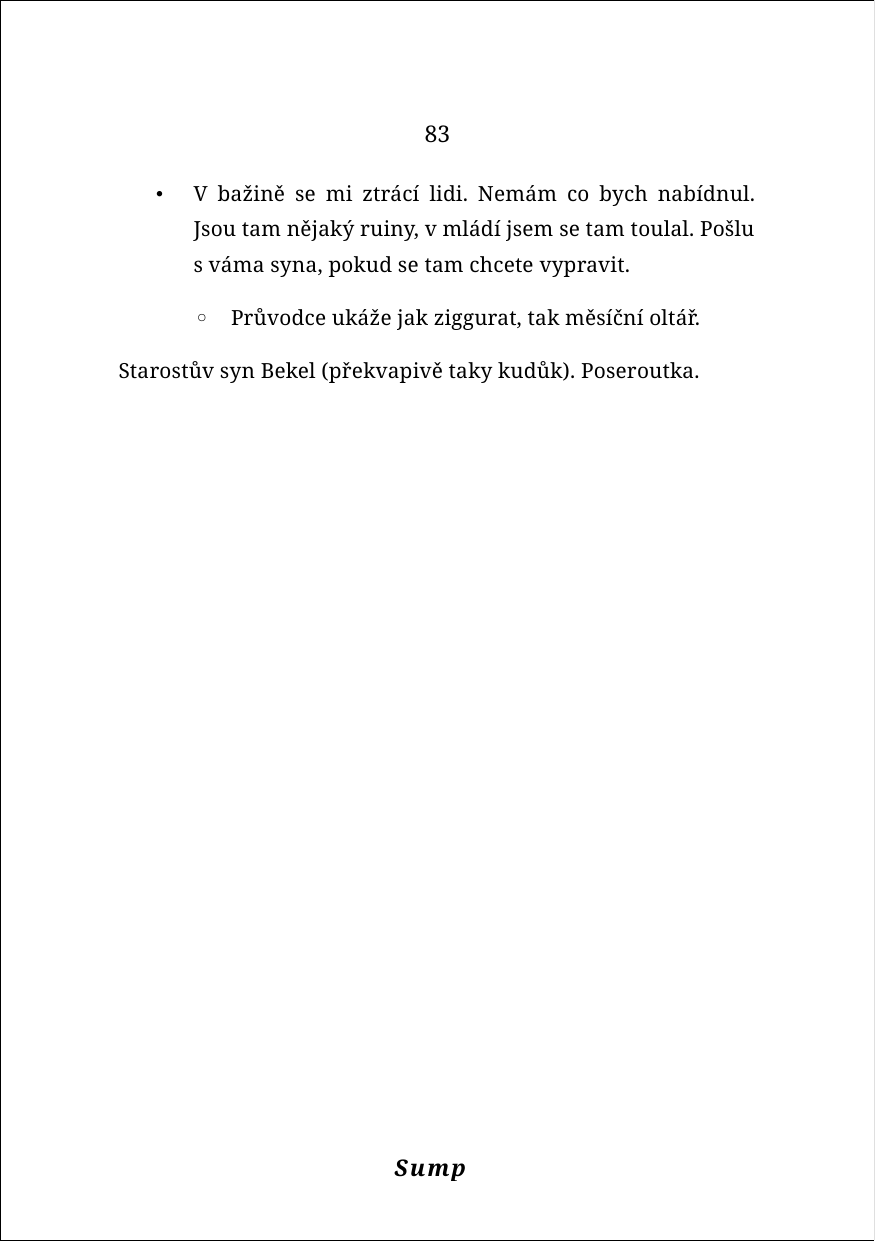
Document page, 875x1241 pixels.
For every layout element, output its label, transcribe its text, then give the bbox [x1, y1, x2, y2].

text Starostův syn Bekel (překvapivě taky kudůk). Poseroutka. [118, 356, 756, 385]
list Průvodce ukáže jak ziggurat, tak měsíční oltář. [193, 303, 756, 332]
list V bažině se mi ztrácí lidi. Nemám co bych nabídnul. Jsou tam nějaký ruiny, v mládí jsem se tam toulal. Pošlu s váma syna, pokud se tam chcete vypravit. [156, 179, 756, 278]
